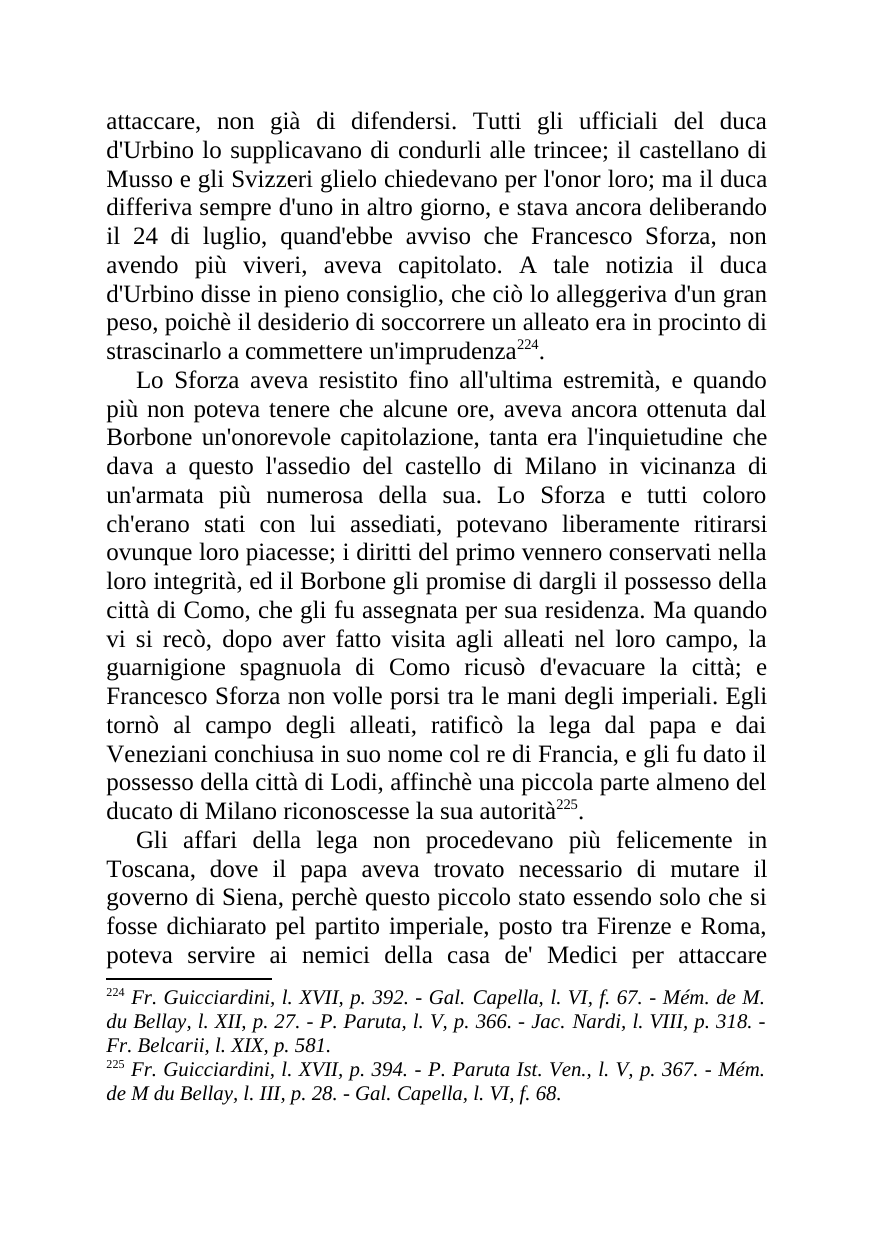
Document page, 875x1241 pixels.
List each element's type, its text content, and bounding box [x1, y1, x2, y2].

text Lo Sforza aveva resistito fino all'ultima estremità, e quando più non poteva tenere che alcune ore, aveva ancora ottenuta dal Borbone un'onorevole capitolazione, tanta era l'inquietudine che dava a questo l'assedio del castello di Milano in vicinanza di un'armata più numerosa della sua. Lo Sforza e tutti coloro ch'erano stati con lui assediati, potevano liberamente ritirarsi ovunque loro piacesse; i diritti del primo vennero conservati nella loro integrità, ed il Borbone gli promise di dargli il possesso della città di Como, che gli fu assegnata per sua residenza. Ma quando vi si recò, dopo aver fatto visita agli alleati nel loro campo, la guarnigione spagnuola di Como ricusò d'evacuare la città; e Francesco Sforza non volle porsi tra le mani degli imperiali. Egli tornò al campo degli alleati, ratificò la lega dal papa e dai Veneziani conchiusa in suo nome col re di Francia, e gli fu dato il possesso della città di Lodi, affinchè una piccola parte almeno del ducato di Milano riconoscesse la sua autorità. [106, 365, 768, 825]
text Fr. Guicciardini, l. XVII, p. 394. - P. Paruta Ist. Ven., l. V, p. 367. - Mém. de M du Bellay, l. III, p. 28. - Gal. Capella, l. VI, f. 68. [106, 1057, 768, 1105]
text attaccare, non già di difendersi. Tutti gli ufficiali del duca d'Urbino lo supplicavano di condurli alle trincee; il castellano di Musso e gli Svizzeri glielo chiedevano per l'onor loro; ma il duca differiva sempre d'uno in altro giorno, e stava ancora deliberando il 24 di luglio, quand'ebbe avviso che Francesco Sforza, non avendo più viveri, aveva capitolato. A tale notizia il duca d'Urbino disse in pieno consiglio, che ciò lo alleggeriva d'un gran peso, poichè il desiderio di soccorrere un alleato era in procinto di strascinarlo a commettere un'imprudenza. [106, 106, 768, 365]
text Fr. Guicciardini, l. XVII, p. 392. - Gal. Capella, l. VI, f. 67. - Mém. de M. du Bellay, l. XII, p. 27. - P. Paruta, l. V, p. 366. - Jac. Nardi, l. VIII, p. 318. - Fr. Belcarii, l. XIX, p. 581. [106, 985, 768, 1057]
text Gli affari della lega non procedevano più felicemente in Toscana, dove il papa aveva trovato necessario di mutare il governo di Siena, perchè questo piccolo stato essendo solo che si fosse dichiarato pel partito imperiale, posto tra Firenze e Roma, poteva servire ai nemici della casa de' Medici per attaccare [106, 825, 768, 969]
